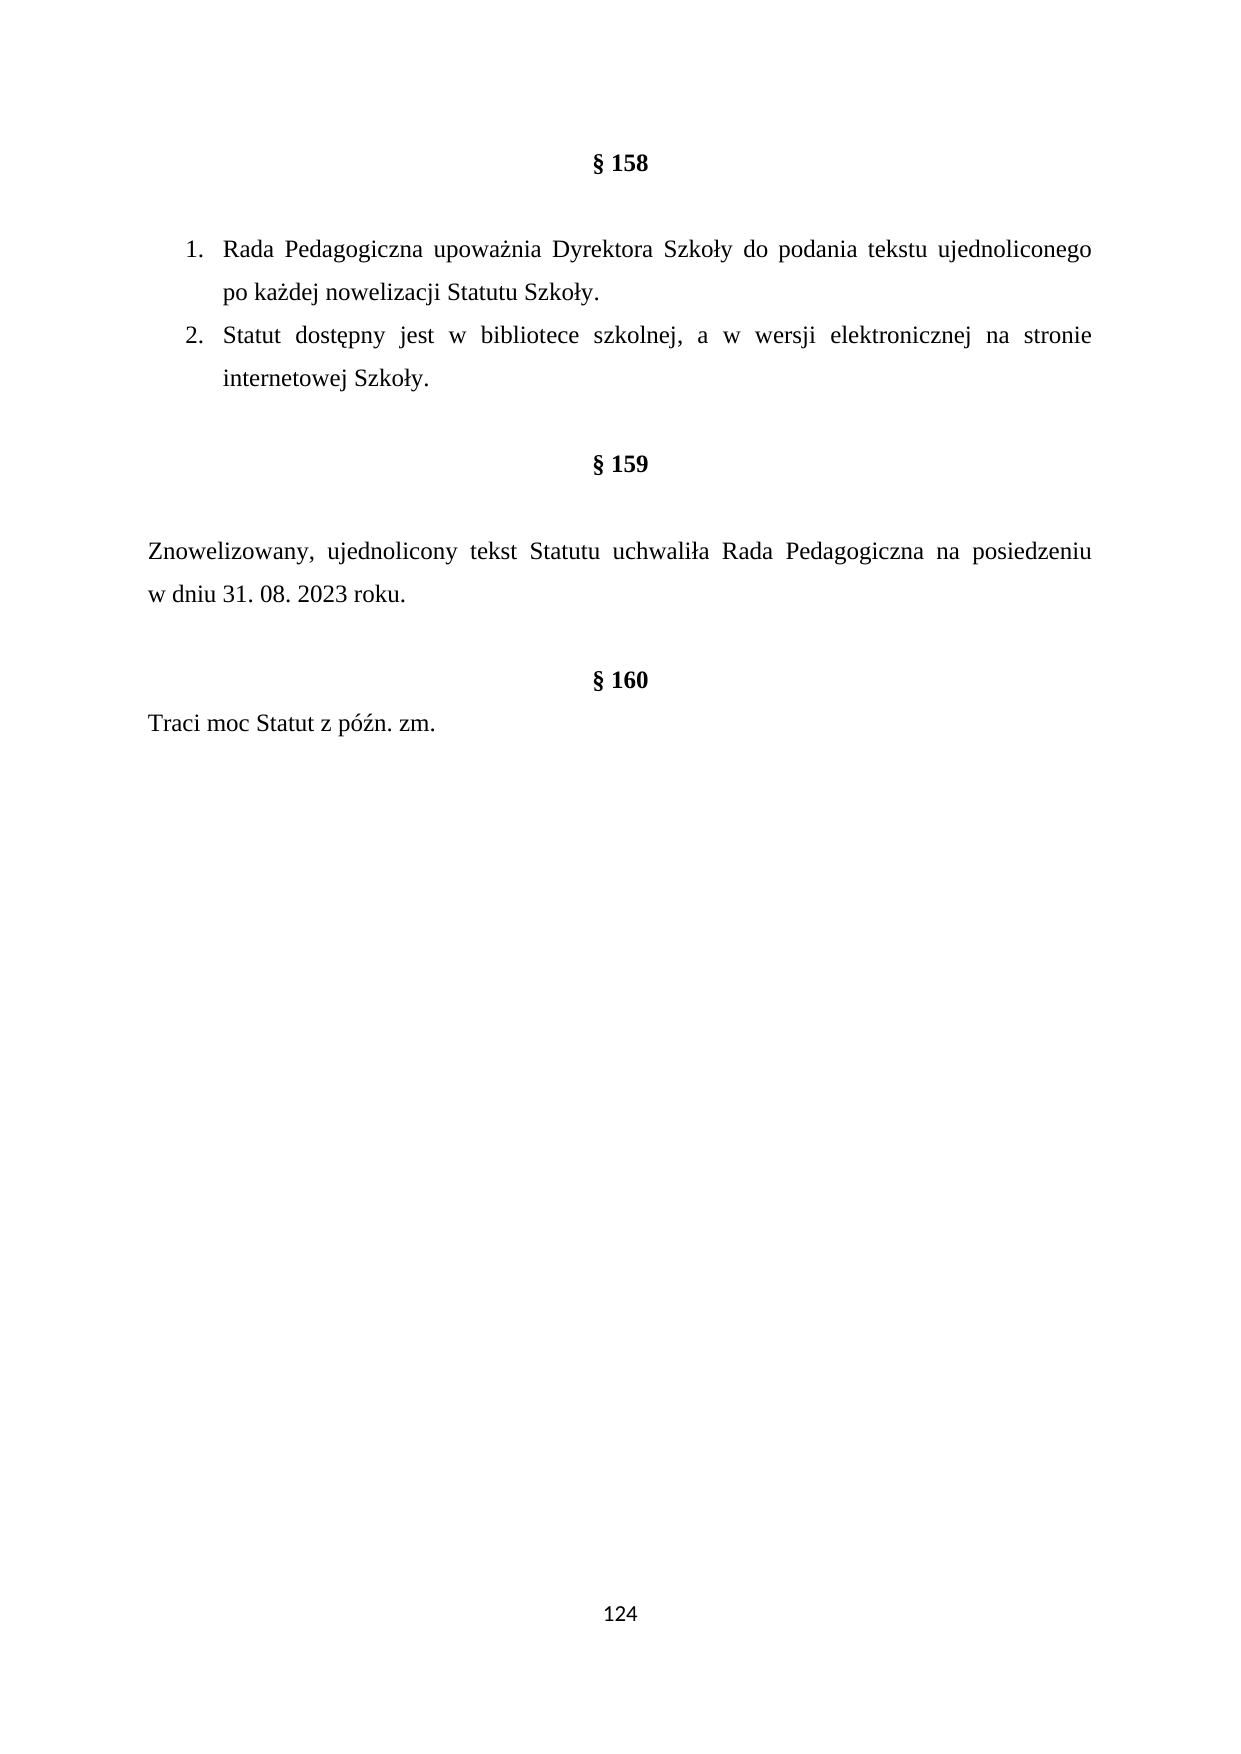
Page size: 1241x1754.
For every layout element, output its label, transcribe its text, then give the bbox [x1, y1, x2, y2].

text § 158 [148, 148, 1093, 176]
list Rada Pedagogiczna upoważnia Dyrektora Szkoły do podania tekstu ujednoliconego po każdej nowelizacji Statutu Szkoły. [185, 234, 1093, 306]
text Znowelizowany, ujednolicony tekst Statutu uchwaliła Rada Pedagogiczna na posiedzeniu w dniu 31. 08. 2023 roku. [148, 536, 1093, 608]
list Statut dostępny jest w bibliotece szkolnej, a w wersji elektronicznej na stronie internetowej Szkoły. [185, 320, 1093, 392]
text § 159 [148, 449, 1093, 478]
text Traci moc Statut z późn. zm. [148, 708, 1093, 737]
text § 160 [148, 665, 1093, 694]
